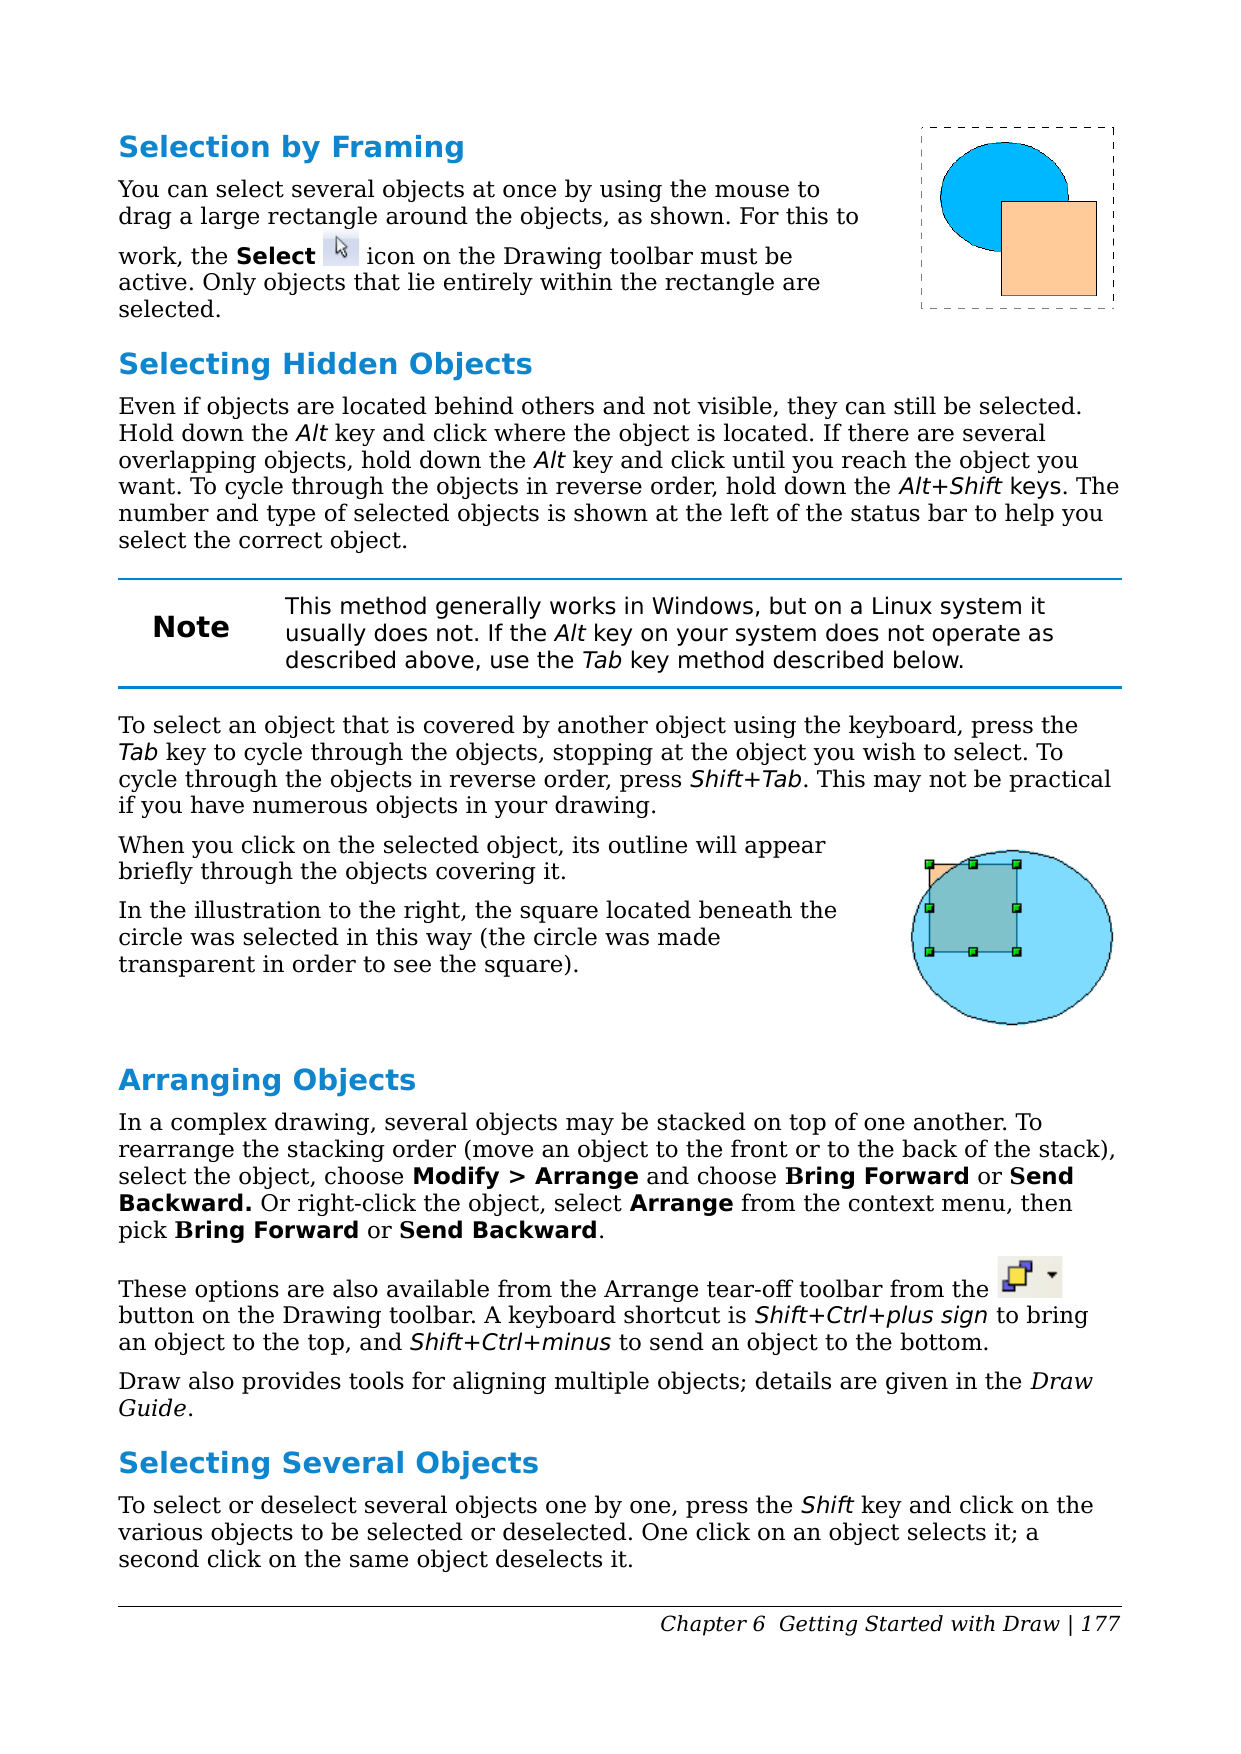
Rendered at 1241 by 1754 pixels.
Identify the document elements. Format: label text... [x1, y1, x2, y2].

table_header Selection by Framing You can select several objects at once by using the mouse to drag a large rectangle around the objects, as shown. For this to work, the Select icon on the Drawing toolbar must be active. Only objects that lie entirely within the rectangle are selected. [118, 118, 869, 335]
picture [915, 118, 1123, 315]
subtitle Arranging Objects [118, 1063, 1122, 1097]
table_header [852, 832, 1122, 1051]
table_header This method generally works in Windows, but on a Linux system it usually does not. If the Alt key on your system does not operate as described above, use the Tab key method described below. [264, 580, 1122, 686]
text In a complex drawing, several objects may be stacked on top of one another. To rearrange the stacking order (move an object to the front or to the back of the stack), select the object, choose Modify > Arrange and choose Bring Forward or Send Backward. Or right-click the object, select Arrange from the context menu, then pick Bring Forward or Send Backward. [118, 1109, 1122, 1243]
picture [997, 1256, 1063, 1298]
text To select an object that is covered by another object using the keyboard, press the Tab key to cycle through the objects, stopping at the object you wish to select. To cycle through the objects in reverse order, press Shift+Tab. This may not be practical if you have numerous objects in your drawing. [118, 713, 1122, 819]
text Even if objects are located behind others and not visible, they can still be selected. Hold down the Alt key and click where the object is located. If there are several overlapping objects, hold down the Alt key and click until you reach the object you want. To cycle through the objects in reverse order, hold down the Alt+Shift keys. The number and type of selected objects is shown at the left of the status bar to help you select the correct object. [118, 393, 1122, 553]
picture [323, 229, 360, 266]
subtitle Selecting Several Objects [118, 1446, 1122, 1480]
table_header Note [118, 580, 263, 686]
table_header [869, 118, 1122, 335]
text To select or deselect several objects one by one, press the Shift key and click on the various objects to be selected or deselected. One click on an object selects it; a second click on the same object deselects it. [118, 1492, 1122, 1572]
table_header When you click on the selected object, its outline will appear briefly through the objects covering it. In the illustration to the right, the square located beneath the circle was selected in this way (the circle was made transparent in order to see the square). [118, 832, 852, 1051]
picture [884, 831, 1123, 1039]
subtitle Selecting Hidden Objects [118, 347, 1122, 381]
text Draw also provides tools for aligning multiple objects; details are given in the Draw Guide. [118, 1368, 1122, 1422]
text These options are also available from the Arrange tear-off toolbar from the button on the Drawing toolbar. A keyboard shortcut is Shift+Ctrl+plus sign to bring an object to the top, and Shift+Ctrl+minus to send an object to the bottom. [118, 1256, 1122, 1356]
